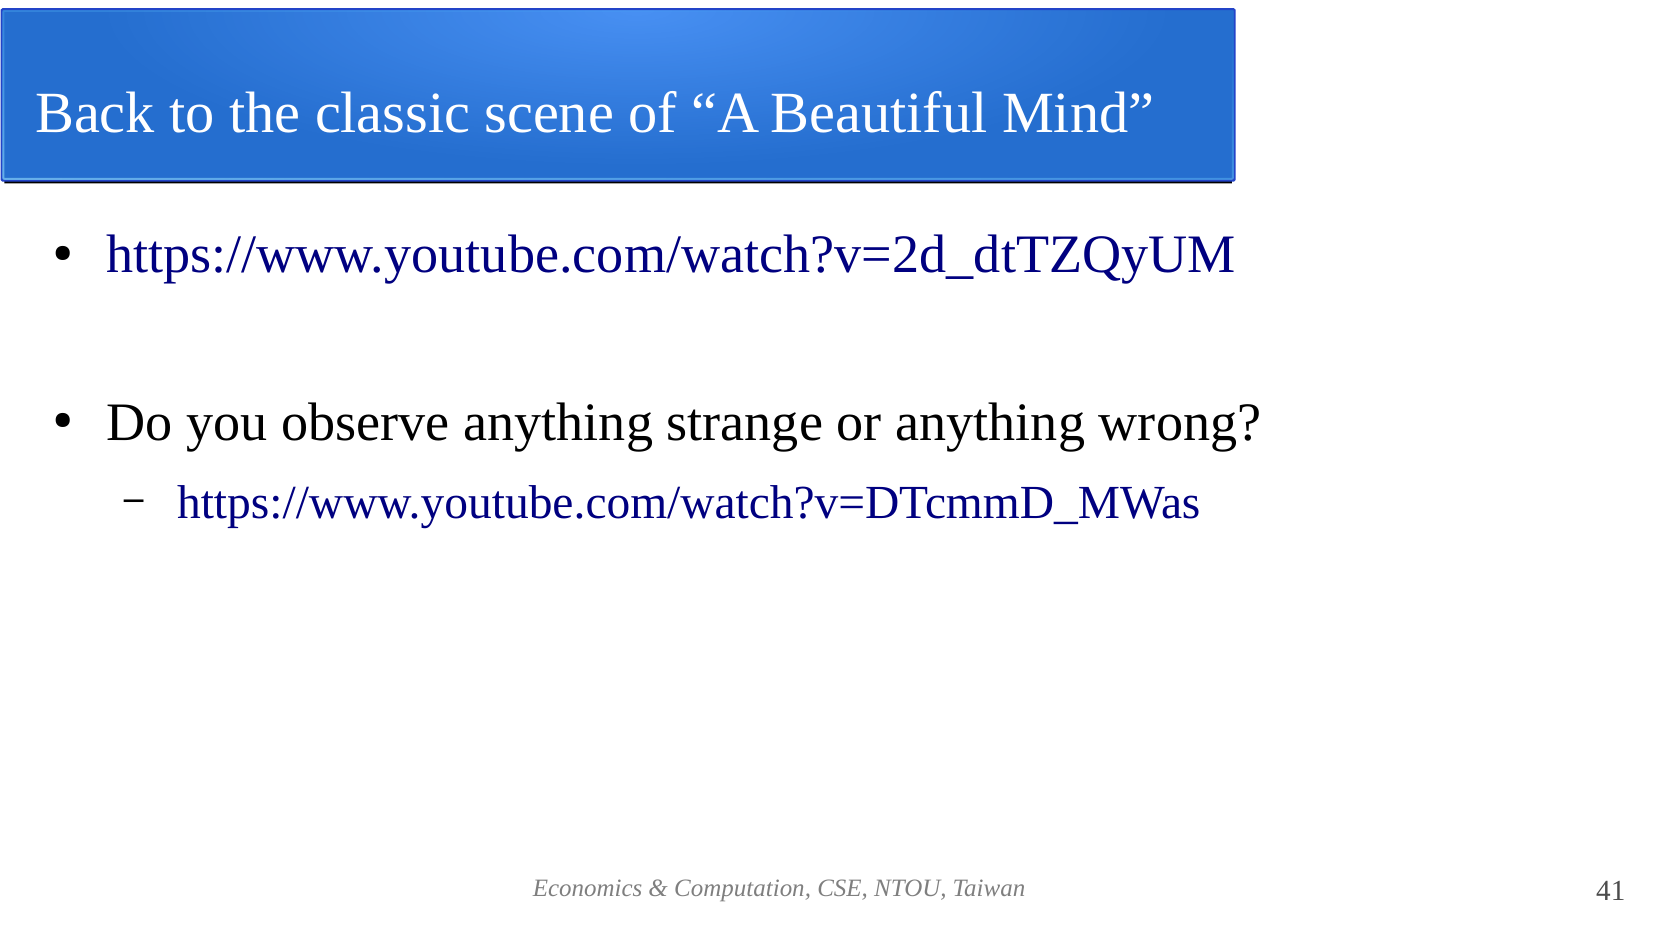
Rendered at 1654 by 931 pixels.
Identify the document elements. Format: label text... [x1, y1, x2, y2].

title Back to the classic scene of “A Beautiful Mind” [35, 35, 1190, 189]
list https://www.youtube.com/watch?v=2d_dtTZQyUM Do you observe anything strange or anything wrong? https://www.youtube.com/watch?v=DTcmmD_MWas [35, 224, 1524, 764]
